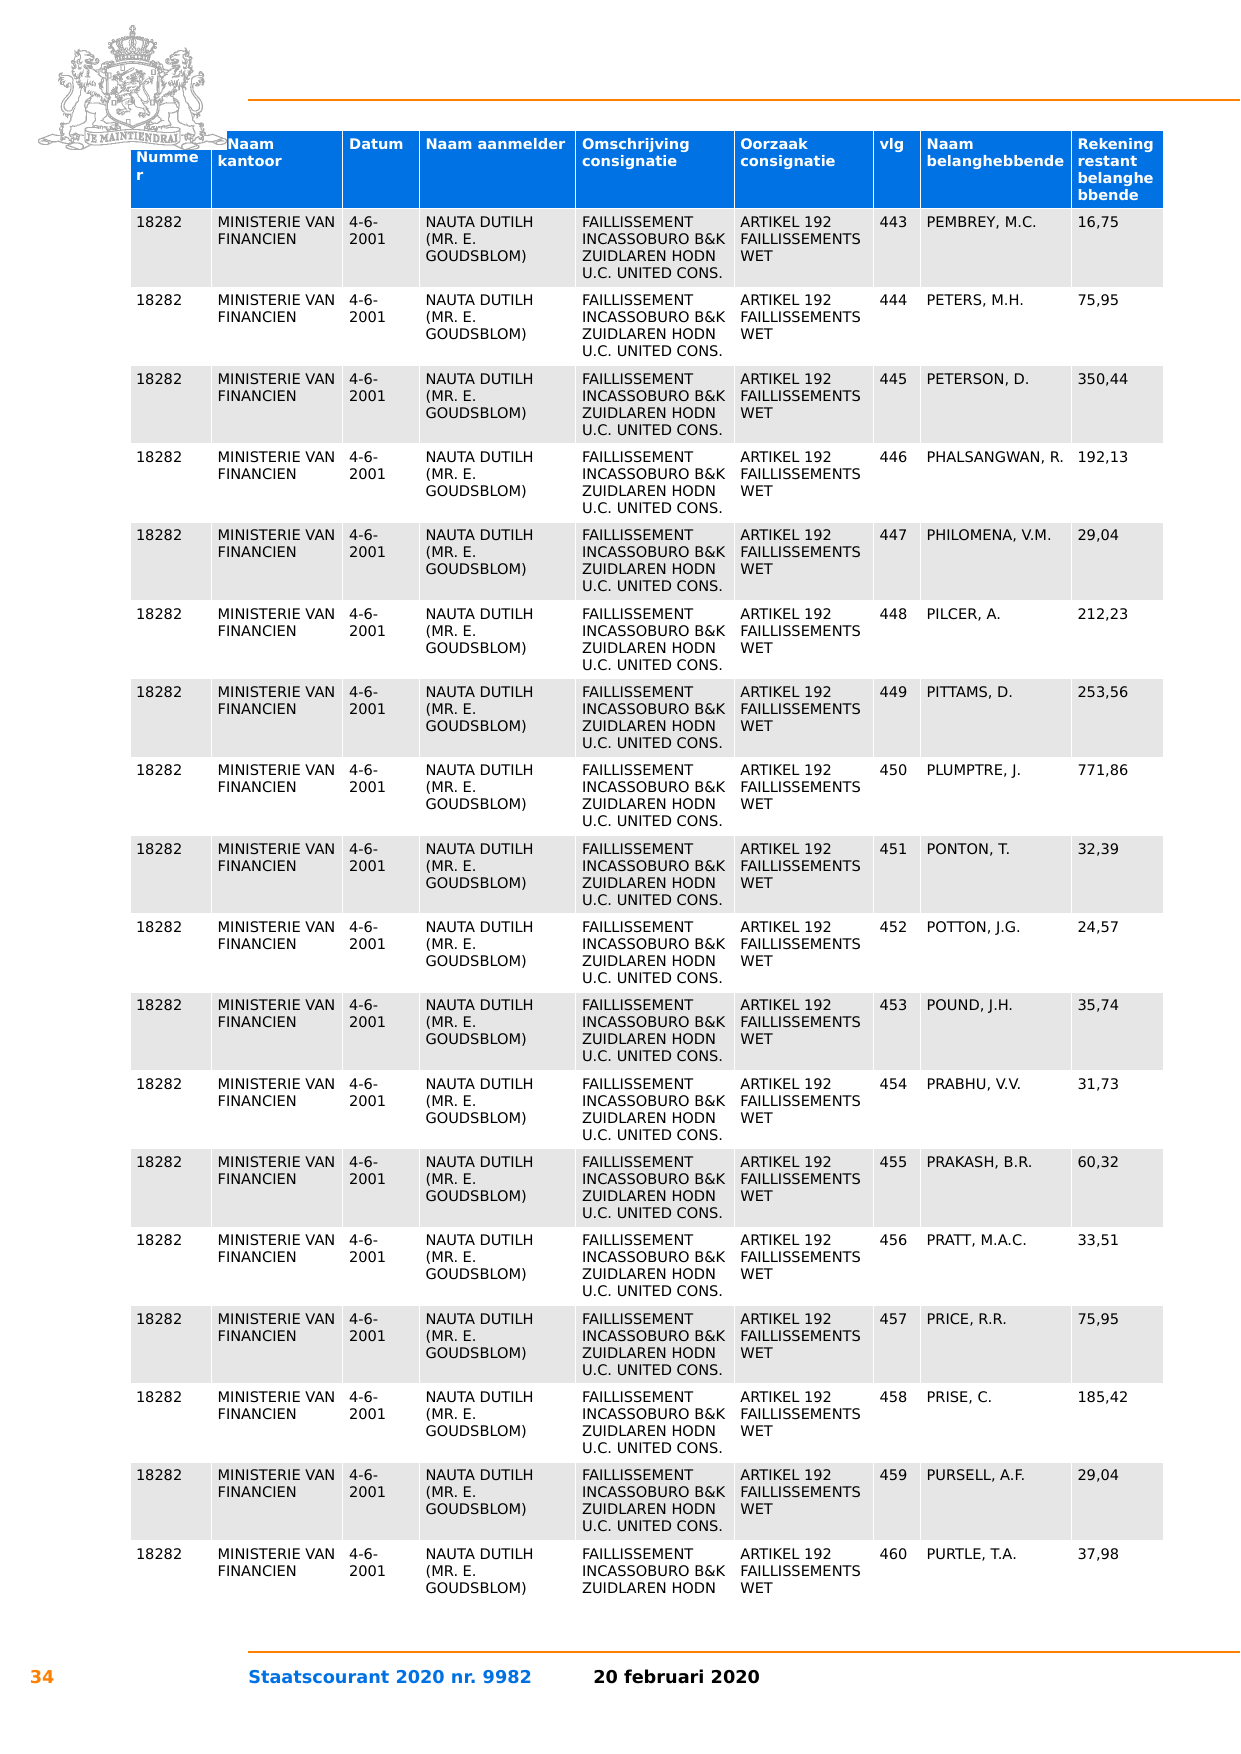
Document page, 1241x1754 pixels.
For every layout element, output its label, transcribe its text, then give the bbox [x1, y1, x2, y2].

table_cell NAUTA DUTILH (MR. E. GOUDSBLOM) [420, 836, 575, 913]
table_cell POUND, J.H. [921, 993, 1071, 1070]
table_cell MINISTERIE VAN FINANCIEN [212, 1071, 342, 1148]
table_cell 4-6-2001 [343, 914, 419, 992]
picture [38, 25, 227, 150]
table_cell NAUTA DUTILH (MR. E. GOUDSBLOM) [420, 1463, 575, 1540]
table_cell 447 [874, 523, 920, 600]
table_cell 457 [874, 1306, 920, 1383]
table_cell 444 [874, 288, 920, 365]
table_cell 456 [874, 1228, 920, 1305]
table_cell 4-6-2001 [343, 601, 419, 678]
table_cell FAILLISSEMENT INCASSOBURO B&K ZUIDLAREN HODN U.C. UNITED CONS. [576, 444, 734, 522]
table_cell MINISTERIE VAN FINANCIEN [212, 758, 342, 835]
table_cell FAILLISSEMENT INCASSOBURO B&K ZUIDLAREN HODN U.C. UNITED CONS. [576, 679, 734, 757]
table_cell ARTIKEL 192 FAILLISSEMENTSWET [735, 209, 873, 287]
table_header Oorzaak consignatie [735, 131, 873, 208]
table_cell FAILLISSEMENT INCASSOBURO B&K ZUIDLAREN HODN U.C. UNITED CONS. [576, 209, 734, 287]
table_cell MINISTERIE VAN FINANCIEN [212, 1384, 342, 1462]
table_cell PETERS, M.H. [921, 288, 1071, 365]
table_cell 18282 [131, 836, 211, 913]
table_header Naam aanmelder [420, 131, 575, 208]
table_cell ARTIKEL 192 FAILLISSEMENTSWET [735, 1228, 873, 1305]
table_cell 455 [874, 1149, 920, 1227]
table_header Nummer [131, 150, 211, 208]
table_cell 29,04 [1072, 523, 1163, 600]
table_cell PRICE, R.R. [921, 1306, 1071, 1383]
table_cell 35,74 [1072, 993, 1163, 1070]
table_cell 4-6-2001 [343, 366, 419, 443]
table_cell 4-6-2001 [343, 288, 419, 365]
table_cell 4-6-2001 [343, 993, 419, 1070]
table_cell ARTIKEL 192 FAILLISSEMENTSWET [735, 444, 873, 522]
table_cell FAILLISSEMENT INCASSOBURO B&K ZUIDLAREN HODN [576, 1541, 734, 1601]
table_header Rekening restant belanghebbende [1072, 131, 1163, 208]
table_cell 18282 [131, 366, 211, 443]
table_cell PURSELL, A.F. [921, 1463, 1071, 1540]
table_cell PRAKASH, B.R. [921, 1149, 1071, 1227]
table_cell FAILLISSEMENT INCASSOBURO B&K ZUIDLAREN HODN U.C. UNITED CONS. [576, 1306, 734, 1383]
table_cell NAUTA DUTILH (MR. E. GOUDSBLOM) [420, 444, 575, 522]
table_cell MINISTERIE VAN FINANCIEN [212, 366, 342, 443]
table_cell 18282 [131, 1228, 211, 1305]
table_cell 459 [874, 1463, 920, 1540]
table_cell MINISTERIE VAN FINANCIEN [212, 1306, 342, 1383]
table_cell MINISTERIE VAN FINANCIEN [212, 1149, 342, 1227]
table_cell ARTIKEL 192 FAILLISSEMENTSWET [735, 1149, 873, 1227]
table_cell 18282 [131, 914, 211, 992]
table_cell 18282 [131, 601, 211, 678]
table_cell 771,86 [1072, 758, 1163, 835]
table_cell NAUTA DUTILH (MR. E. GOUDSBLOM) [420, 1306, 575, 1383]
table_cell 460 [874, 1541, 920, 1601]
table_cell 4-6-2001 [343, 209, 419, 287]
table_cell 446 [874, 444, 920, 522]
table_cell 18282 [131, 288, 211, 365]
table_header Naam belanghebbende [921, 131, 1071, 208]
table_cell FAILLISSEMENT INCASSOBURO B&K ZUIDLAREN HODN U.C. UNITED CONS. [576, 288, 734, 365]
table_cell 451 [874, 836, 920, 913]
table_cell 212,23 [1072, 601, 1163, 678]
table_cell MINISTERIE VAN FINANCIEN [212, 836, 342, 913]
table_cell 37,98 [1072, 1541, 1163, 1601]
table_cell 16,75 [1072, 209, 1163, 287]
table_cell 4-6-2001 [343, 679, 419, 757]
table_cell 4-6-2001 [343, 1306, 419, 1383]
table_cell FAILLISSEMENT INCASSOBURO B&K ZUIDLAREN HODN U.C. UNITED CONS. [576, 836, 734, 913]
table_cell MINISTERIE VAN FINANCIEN [212, 1541, 342, 1601]
table_cell 452 [874, 914, 920, 992]
table_cell 18282 [131, 758, 211, 835]
table_cell ARTIKEL 192 FAILLISSEMENTSWET [735, 1384, 873, 1462]
table_cell 253,56 [1072, 679, 1163, 757]
table_cell 24,57 [1072, 914, 1163, 992]
table_cell PETERSON, D. [921, 366, 1071, 443]
table_cell NAUTA DUTILH (MR. E. GOUDSBLOM) [420, 914, 575, 992]
table_cell ARTIKEL 192 FAILLISSEMENTSWET [735, 601, 873, 678]
table_cell 18282 [131, 993, 211, 1070]
table_cell PHILOMENA, V.M. [921, 523, 1071, 600]
table_cell 18282 [131, 1149, 211, 1227]
table_cell 192,13 [1072, 444, 1163, 522]
table_cell NAUTA DUTILH (MR. E. GOUDSBLOM) [420, 1149, 575, 1227]
table_cell FAILLISSEMENT INCASSOBURO B&K ZUIDLAREN HODN U.C. UNITED CONS. [576, 1384, 734, 1462]
table_cell 4-6-2001 [343, 836, 419, 913]
table_cell 4-6-2001 [343, 758, 419, 835]
table_cell 4-6-2001 [343, 444, 419, 522]
table_header Naam kantoor [212, 131, 342, 208]
table_cell 18282 [131, 1071, 211, 1148]
table_cell NAUTA DUTILH (MR. E. GOUDSBLOM) [420, 1384, 575, 1462]
table_cell 18282 [131, 1463, 211, 1540]
table_cell PLUMPTRE, J. [921, 758, 1071, 835]
table_cell 4-6-2001 [343, 1149, 419, 1227]
table_cell PONTON, T. [921, 836, 1071, 913]
table_cell PRATT, M.A.C. [921, 1228, 1071, 1305]
table_header Datum [343, 131, 419, 208]
table_cell 448 [874, 601, 920, 678]
table_cell 32,39 [1072, 836, 1163, 913]
table_cell 4-6-2001 [343, 1541, 419, 1601]
table_cell 453 [874, 993, 920, 1070]
table_cell ARTIKEL 192 FAILLISSEMENTSWET [735, 679, 873, 757]
table_cell ARTIKEL 192 FAILLISSEMENTSWET [735, 993, 873, 1070]
table_cell 75,95 [1072, 1306, 1163, 1383]
table_cell MINISTERIE VAN FINANCIEN [212, 209, 342, 287]
table_cell ARTIKEL 192 FAILLISSEMENTSWET [735, 836, 873, 913]
table_cell MINISTERIE VAN FINANCIEN [212, 523, 342, 600]
table_cell PILCER, A. [921, 601, 1071, 678]
table_cell 33,51 [1072, 1228, 1163, 1305]
table_cell MINISTERIE VAN FINANCIEN [212, 914, 342, 992]
table_cell NAUTA DUTILH (MR. E. GOUDSBLOM) [420, 1071, 575, 1148]
table_cell 445 [874, 366, 920, 443]
table_cell MINISTERIE VAN FINANCIEN [212, 288, 342, 365]
table_cell FAILLISSEMENT INCASSOBURO B&K ZUIDLAREN HODN U.C. UNITED CONS. [576, 366, 734, 443]
table_cell FAILLISSEMENT INCASSOBURO B&K ZUIDLAREN HODN U.C. UNITED CONS. [576, 1463, 734, 1540]
table_cell NAUTA DUTILH (MR. E. GOUDSBLOM) [420, 288, 575, 365]
table_header Omschrijving consignatie [576, 131, 734, 208]
table_cell 18282 [131, 1384, 211, 1462]
table_cell POTTON, J.G. [921, 914, 1071, 992]
table_cell PITTAMS, D. [921, 679, 1071, 757]
table_cell 458 [874, 1384, 920, 1462]
table_cell ARTIKEL 192 FAILLISSEMENTSWET [735, 1306, 873, 1383]
table_cell ARTIKEL 192 FAILLISSEMENTSWET [735, 1463, 873, 1540]
table_cell PEMBREY, M.C. [921, 209, 1071, 287]
table_cell 18282 [131, 523, 211, 600]
table_cell 4-6-2001 [343, 523, 419, 600]
table_cell NAUTA DUTILH (MR. E. GOUDSBLOM) [420, 1228, 575, 1305]
table_cell NAUTA DUTILH (MR. E. GOUDSBLOM) [420, 601, 575, 678]
table_cell ARTIKEL 192 FAILLISSEMENTSWET [735, 1071, 873, 1148]
table_cell ARTIKEL 192 FAILLISSEMENTSWET [735, 1541, 873, 1601]
table_cell 18282 [131, 1541, 211, 1601]
table_cell NAUTA DUTILH (MR. E. GOUDSBLOM) [420, 209, 575, 287]
table_cell FAILLISSEMENT INCASSOBURO B&K ZUIDLAREN HODN U.C. UNITED CONS. [576, 914, 734, 992]
table_cell 454 [874, 1071, 920, 1148]
table_cell 18282 [131, 209, 211, 287]
table_cell FAILLISSEMENT INCASSOBURO B&K ZUIDLAREN HODN U.C. UNITED CONS. [576, 523, 734, 600]
table_cell ARTIKEL 192 FAILLISSEMENTSWET [735, 288, 873, 365]
table_cell 4-6-2001 [343, 1071, 419, 1148]
table_cell PRABHU, V.V. [921, 1071, 1071, 1148]
table_cell MINISTERIE VAN FINANCIEN [212, 993, 342, 1070]
table_cell FAILLISSEMENT INCASSOBURO B&K ZUIDLAREN HODN U.C. UNITED CONS. [576, 993, 734, 1070]
table_cell FAILLISSEMENT INCASSOBURO B&K ZUIDLAREN HODN U.C. UNITED CONS. [576, 601, 734, 678]
table_cell ARTIKEL 192 FAILLISSEMENTSWET [735, 758, 873, 835]
table_cell FAILLISSEMENT INCASSOBURO B&K ZUIDLAREN HODN U.C. UNITED CONS. [576, 758, 734, 835]
table_cell MINISTERIE VAN FINANCIEN [212, 601, 342, 678]
table_cell PRISE, C. [921, 1384, 1071, 1462]
table_cell NAUTA DUTILH (MR. E. GOUDSBLOM) [420, 993, 575, 1070]
table_cell 185,42 [1072, 1384, 1163, 1462]
table_cell NAUTA DUTILH (MR. E. GOUDSBLOM) [420, 679, 575, 757]
table_cell ARTIKEL 192 FAILLISSEMENTSWET [735, 523, 873, 600]
table_header vlg [874, 131, 920, 208]
table_cell 31,73 [1072, 1071, 1163, 1148]
table_cell NAUTA DUTILH (MR. E. GOUDSBLOM) [420, 366, 575, 443]
table_cell PURTLE, T.A. [921, 1541, 1071, 1601]
table_cell 4-6-2001 [343, 1384, 419, 1462]
table_cell FAILLISSEMENT INCASSOBURO B&K ZUIDLAREN HODN U.C. UNITED CONS. [576, 1071, 734, 1148]
table_cell 60,32 [1072, 1149, 1163, 1227]
table_cell NAUTA DUTILH (MR. E. GOUDSBLOM) [420, 523, 575, 600]
table_cell 18282 [131, 679, 211, 757]
table_cell NAUTA DUTILH (MR. E. GOUDSBLOM) [420, 758, 575, 835]
table_cell MINISTERIE VAN FINANCIEN [212, 444, 342, 522]
table_cell MINISTERIE VAN FINANCIEN [212, 679, 342, 757]
table_cell 29,04 [1072, 1463, 1163, 1540]
table_cell MINISTERIE VAN FINANCIEN [212, 1463, 342, 1540]
table_cell MINISTERIE VAN FINANCIEN [212, 1228, 342, 1305]
table_cell FAILLISSEMENT INCASSOBURO B&K ZUIDLAREN HODN U.C. UNITED CONS. [576, 1228, 734, 1305]
table_cell FAILLISSEMENT INCASSOBURO B&K ZUIDLAREN HODN U.C. UNITED CONS. [576, 1149, 734, 1227]
table_cell 450 [874, 758, 920, 835]
table_cell 350,44 [1072, 366, 1163, 443]
table_cell 4-6-2001 [343, 1228, 419, 1305]
table_cell 18282 [131, 1306, 211, 1383]
table_cell ARTIKEL 192 FAILLISSEMENTSWET [735, 914, 873, 992]
table_cell NAUTA DUTILH (MR. E. GOUDSBLOM) [420, 1541, 575, 1601]
table_cell ARTIKEL 192 FAILLISSEMENTSWET [735, 366, 873, 443]
table_cell 4-6-2001 [343, 1463, 419, 1540]
table_cell PHALSANGWAN, R. [921, 444, 1071, 522]
table_cell 449 [874, 679, 920, 757]
table_cell 75,95 [1072, 288, 1163, 365]
table_cell 443 [874, 209, 920, 287]
table_cell 18282 [131, 444, 211, 522]
